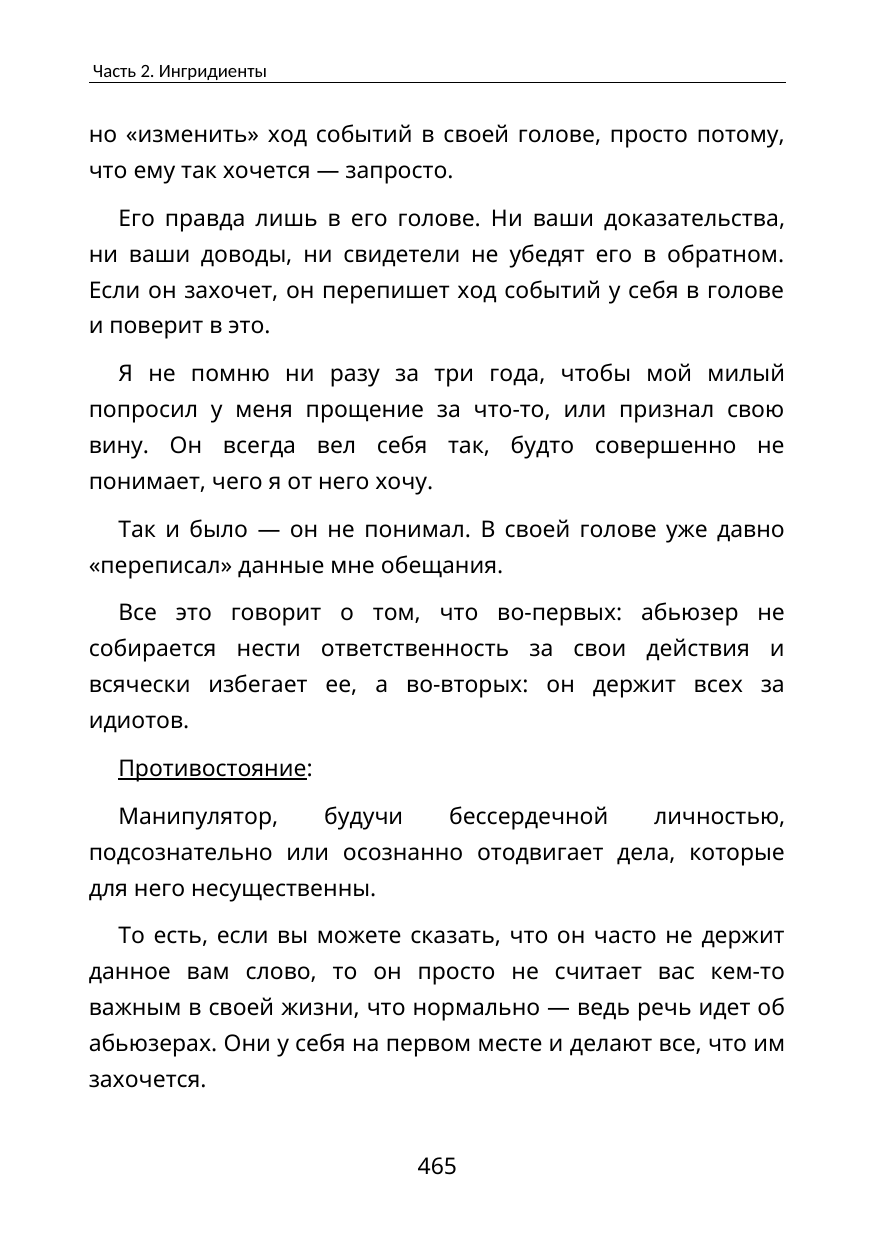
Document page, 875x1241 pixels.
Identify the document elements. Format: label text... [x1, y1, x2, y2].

text Его правда лишь в его голове. Ни ваши доказательства, ни ваши доводы, ни свидетели не убедят его в обратном. Если он захочет, он перепишет ход событий у себя в голове и поверит в это. [88, 202, 786, 341]
text То есть, если вы можете сказать, что он часто не держит данное вам слово, то он просто не считает вас кем-то важным в своей жизни, что нормально — ведь речь идет об абьюзерах. Они у себя на первом месте и делают все, что им захочется. [88, 919, 786, 1094]
text но «изменить» ход событий в своей голове, просто потому, что ему так хочется — запросто. [88, 118, 786, 185]
text Так и было — он не понимал. В своей голове уже давно «переписал» данные мне обещания. [88, 513, 786, 580]
text Я не помню ни разу за три года, чтобы мой милый попросил у меня прощение за что-то, или признал свою вину. Он всегда вел себя так, будто совершенно не понимает, чего я от него хочу. [88, 357, 786, 496]
text Все это говорит о том, что во-первых: абьюзер не собирается нести ответственность за свои действия и всячески избегает ее, а во-вторых: он держит всех за идиотов. [88, 596, 786, 735]
text Противостояние: [88, 752, 786, 783]
text Манипулятор, будучи бессердечной личностью, подсознательно или осознанно отодвигает дела, которые для него несущественны. [88, 799, 786, 903]
